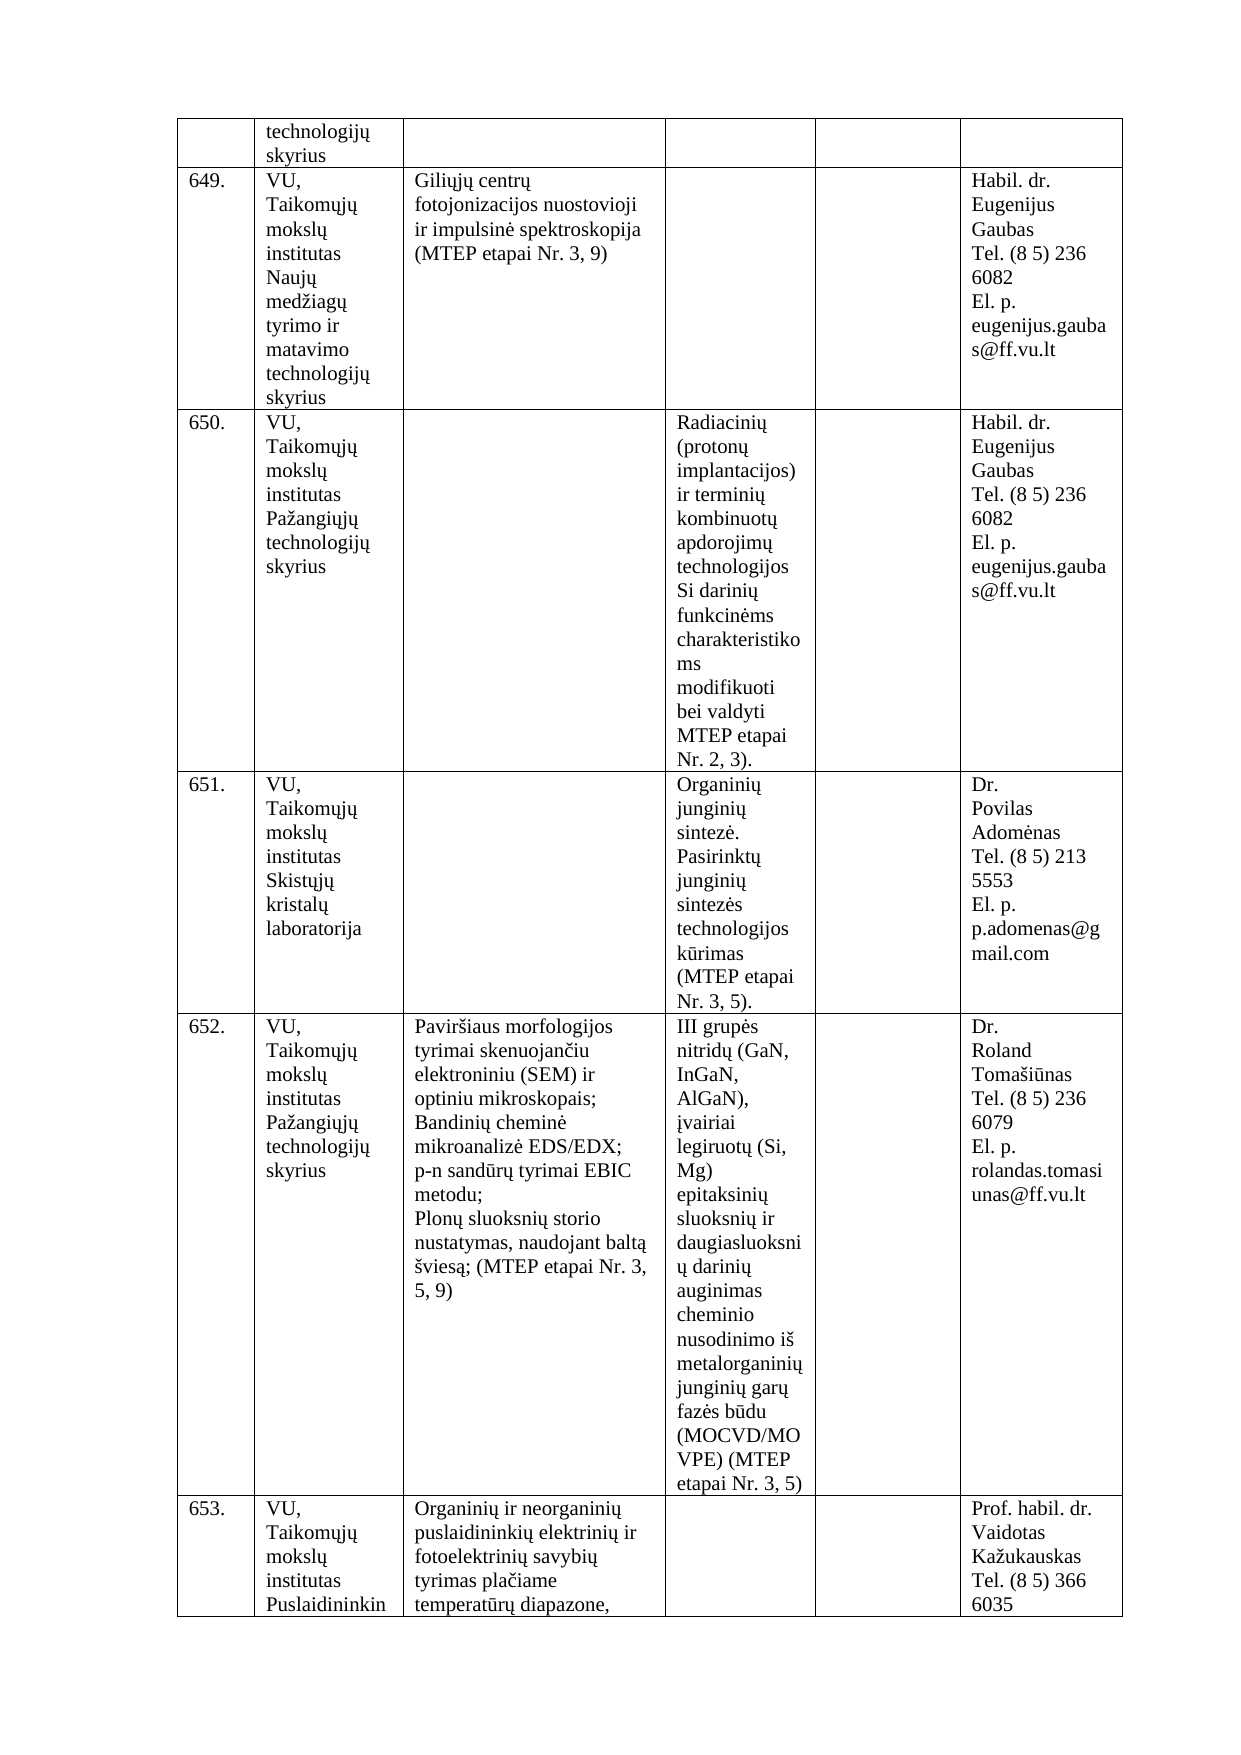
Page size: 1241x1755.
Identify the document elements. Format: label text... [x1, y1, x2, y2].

table_cell VU, Taikomųjų mokslų institutas Skistųjų kristalų laboratorija [255, 772, 403, 1013]
table_cell III grupės nitridų (GaN, InGaN, AlGaN), įvairiai legiruotų (Si, Mg) epitaksinių sluoksnių ir daugiasluoksnių darinių auginimas cheminio nusodinimo iš metalorganinių junginių garų fazės būdu (MOCVD/MOVPE) (MTEP etapai Nr. 3, 5) [666, 1014, 815, 1495]
table_cell [666, 168, 815, 409]
table_cell [178, 119, 254, 167]
table_cell [961, 119, 1122, 167]
table_cell 650. [178, 410, 254, 771]
table_cell 653. [178, 1496, 254, 1616]
table_cell [816, 1014, 960, 1495]
table_cell [816, 410, 960, 771]
table_cell [666, 119, 815, 167]
table_cell technologijų skyrius [255, 119, 403, 167]
table_cell Paviršiaus morfologijos tyrimai skenuojančiu elektroniniu (SEM) ir optiniu mikroskopais; Bandinių cheminė mikroanalizė EDS/EDX; p-n sandūrų tyrimai EBIC metodu; Plonų sluoksnių storio nustatymas, naudojant baltą šviesą; (MTEP etapai Nr. 3, 5, 9) [404, 1014, 665, 1495]
table_cell VU, Taikomųjų mokslų institutas Pažangiųjų technologijų skyrius [255, 1014, 403, 1495]
table_cell Giliųjų centrų fotojonizacijos nuostovioji ir impulsinė spektroskopija (MTEP etapai Nr. 3, 9) [404, 168, 665, 409]
table_cell Dr. Povilas Adomėnas Tel. (8 5) 213 5553 El. p. p.adomenas@gmail.com [961, 772, 1122, 1013]
table_cell [816, 119, 960, 167]
table_cell Organinių ir neorganinių puslaidininkių elektrinių ir fotoelektrinių savybių tyrimas plačiame temperatūrų diapazone, [404, 1496, 665, 1616]
table_cell 652. [178, 1014, 254, 1495]
table_cell VU, Taikomųjų mokslų institutas Naujų medžiagų tyrimo ir matavimo technologijų skyrius [255, 168, 403, 409]
table_cell VU, Taikomųjų mokslų institutas Pažangiųjų technologijų skyrius [255, 410, 403, 771]
table_cell Habil. dr. Eugenijus Gaubas Tel. (8 5) 236 6082 El. p. eugenijus.gaubas@ff.vu.lt [961, 168, 1122, 409]
table_cell [816, 168, 960, 409]
table_cell 651. [178, 772, 254, 1013]
table_cell [816, 772, 960, 1013]
table_cell 649. [178, 168, 254, 409]
table_cell [666, 1496, 815, 1616]
table_cell Organinių junginių sintezė. Pasirinktų junginių sintezės technologijos kūrimas (MTEP etapai Nr. 3, 5). [666, 772, 815, 1013]
table_cell [404, 119, 665, 167]
table_cell Habil. dr. Eugenijus Gaubas Tel. (8 5) 236 6082 El. p. eugenijus.gaubas@ff.vu.lt [961, 410, 1122, 771]
table_cell Prof. habil. dr. Vaidotas Kažukauskas Tel. (8 5) 366 6035 [961, 1496, 1122, 1616]
table_cell [404, 772, 665, 1013]
table_cell Dr. Roland Tomašiūnas Tel. (8 5) 236 6079 El. p. rolandas.tomasiunas@ff.vu.lt [961, 1014, 1122, 1495]
table_cell [404, 410, 665, 771]
table_cell Radiacinių (protonų implantacijos) ir terminių kombinuotų apdorojimų technologijos Si darinių funkcinėms charakteristikoms modifikuoti bei valdyti MTEP etapai Nr. 2, 3). [666, 410, 815, 771]
table_cell [816, 1496, 960, 1616]
table_cell VU, Taikomųjų mokslų institutas Puslaidininkin [255, 1496, 403, 1616]
